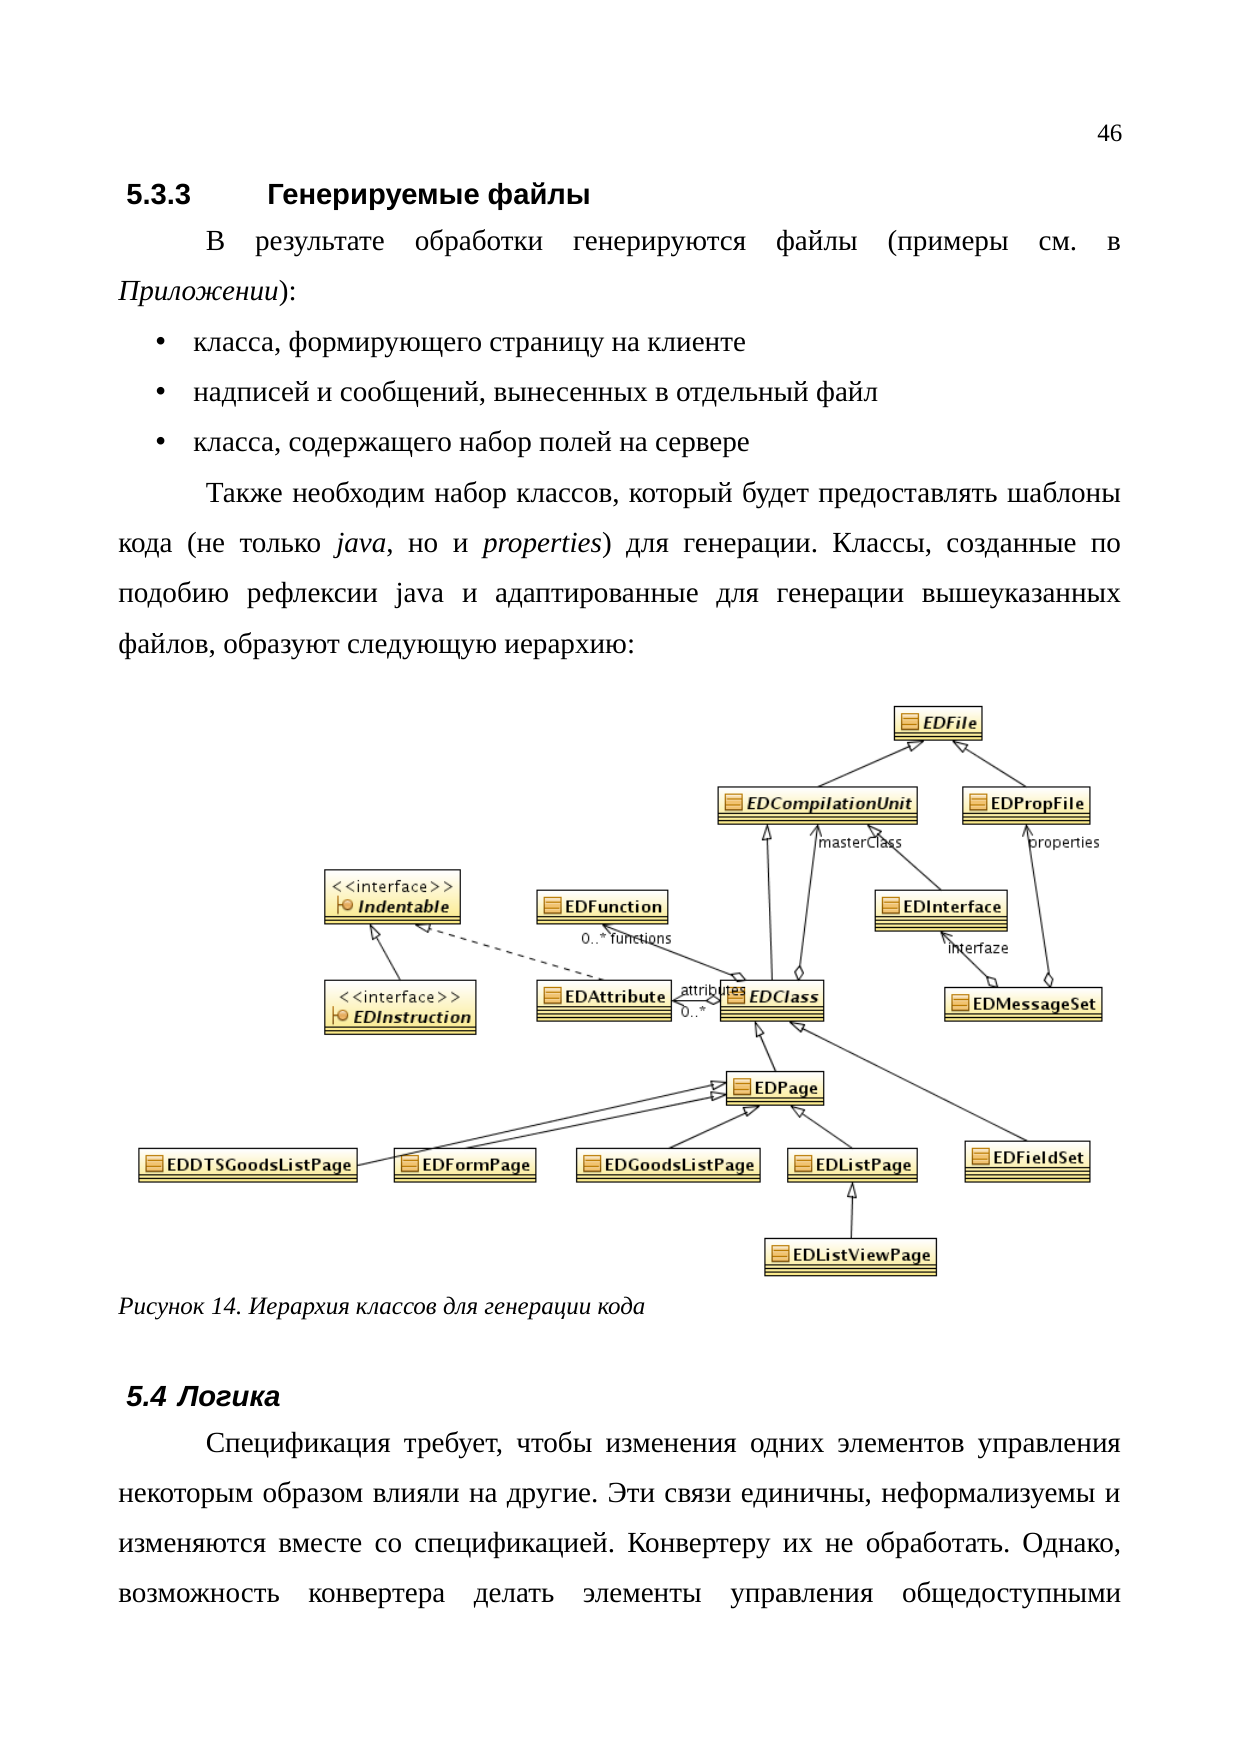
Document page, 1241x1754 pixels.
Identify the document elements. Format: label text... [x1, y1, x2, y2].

subtitle Логика [118, 1379, 1122, 1412]
subtitle Генерируемые файлы [118, 177, 1122, 211]
text Рисунок 14. Иерархия классов для генерации кода [118, 1292, 1122, 1320]
picture [118, 688, 1123, 1292]
text В результате обработки генерируются файлы (примеры см. в Приложении): [118, 223, 1122, 307]
list надписей и сообщений, вынесенных в отдельный файл [156, 374, 1122, 408]
list класса, формирующего страницу на клиенте [156, 324, 1122, 357]
text Спецификация требует, чтобы изменения одних элементов управления некоторым образом влияли на другие. Эти связи единичны, неформализуемы и изменяются вместе со спецификацией. Конвертеру их не обработать. Однако, возможность конвертера делать элементы управления общедоступными [118, 1425, 1122, 1609]
text Также необходим набор классов, который будет предоставлять шаблоны кода (не только java, но и properties) для генерации. Классы, созданные по подобию рефлексии java и адаптированные для генерации вышеуказанных файлов, образуют следующую иерархию: [118, 475, 1122, 659]
list класса, содержащего набор полей на сервере [156, 424, 1122, 458]
